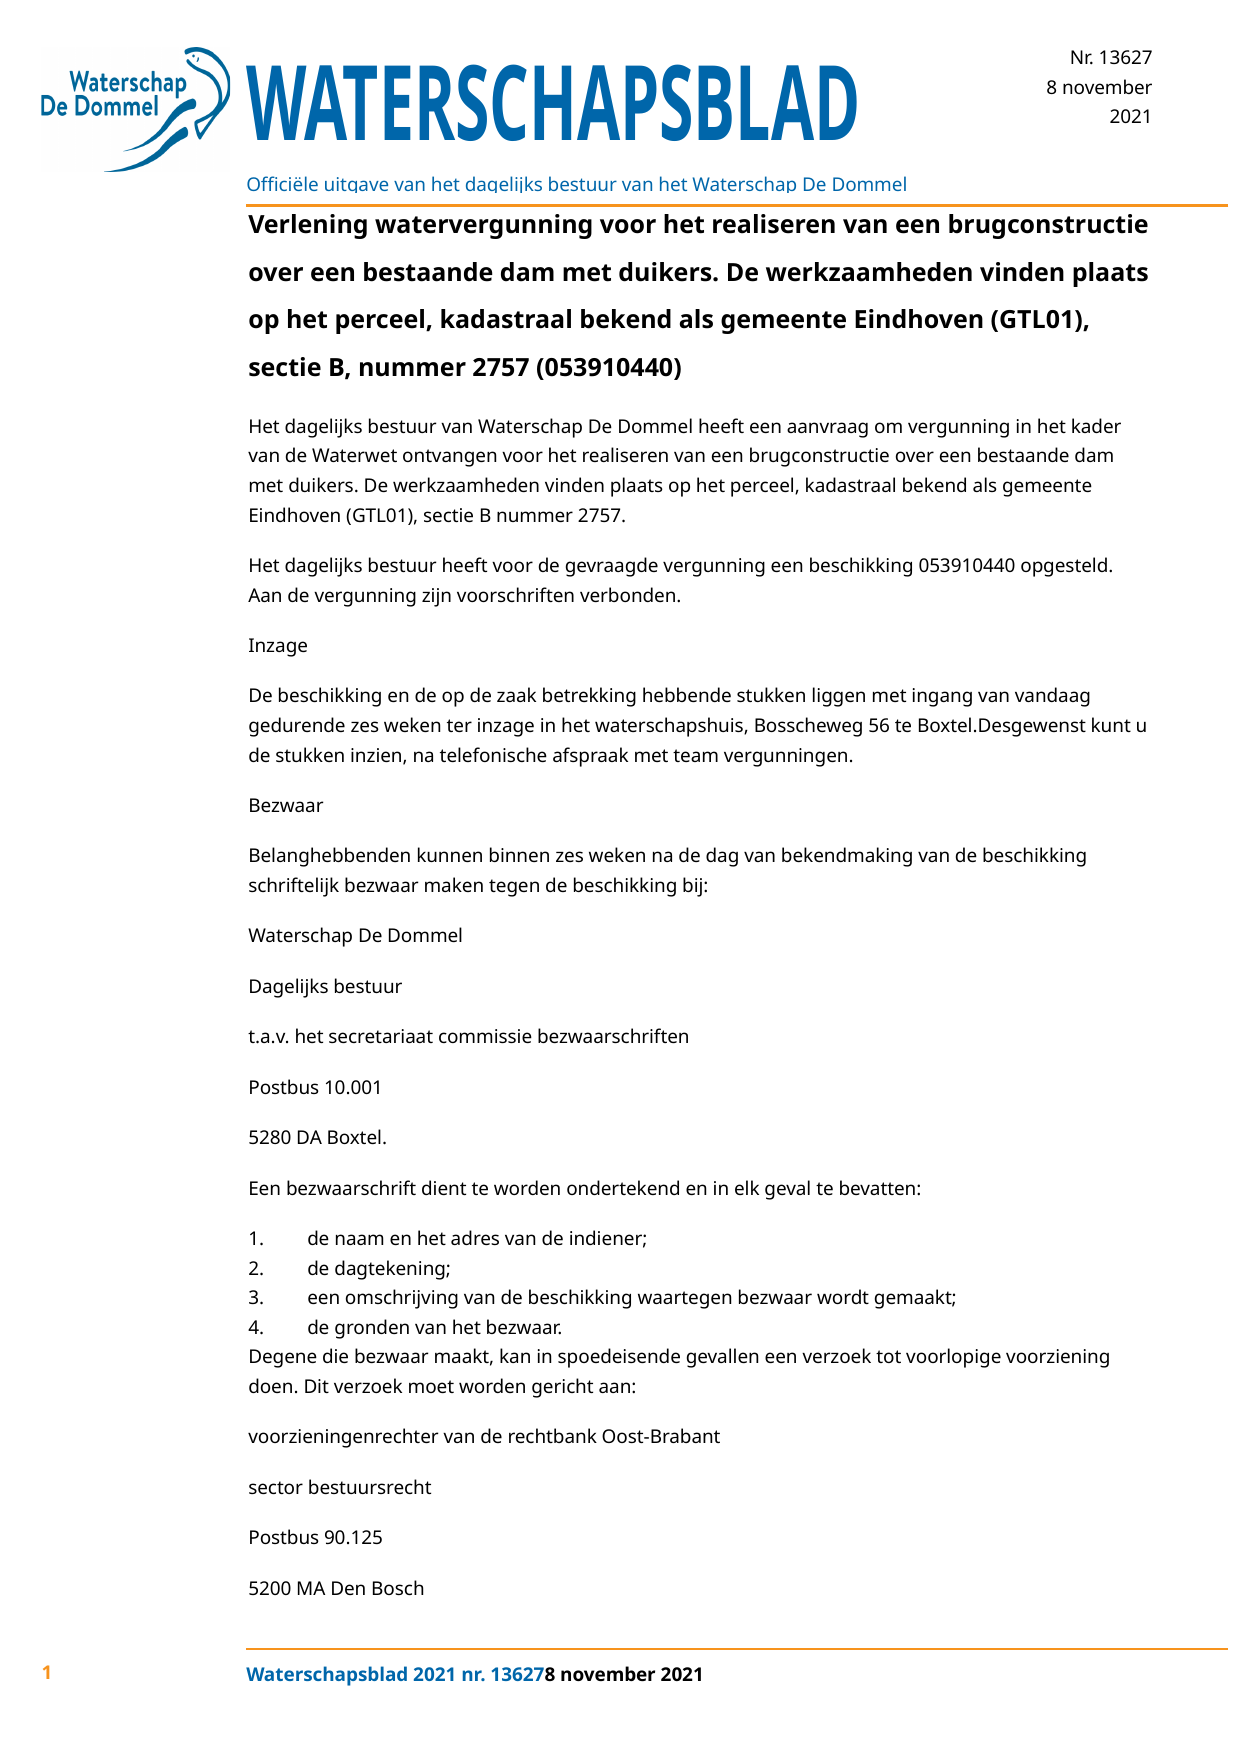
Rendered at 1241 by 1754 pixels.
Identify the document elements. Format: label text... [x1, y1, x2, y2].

text Belanghebbenden kunnen binnen zes weken na de dag van bekendmaking van de beschikking schriftelijk bezwaar maken tegen de beschikking bij: [248, 843, 1152, 898]
list de dagtekening; [248, 1255, 1152, 1281]
text 5280 DA Boxtel. [248, 1124, 1152, 1150]
text Het dagelijks bestuur heeft voor de gevraagde vergunning een beschikking 053910440 opgesteld. Aan de vergunning zijn voorschriften verbonden. [248, 552, 1152, 608]
list een omschrijving van de beschikking waartegen bezwaar wordt gemaakt; [248, 1284, 1152, 1310]
text Postbus 10.001 [248, 1074, 1152, 1100]
text Het dagelijks bestuur van Waterschap De Dommel heeft een aanvraag om vergunning in het kader van de Waterwet ontvangen voor het realiseren van een brugconstructie over een bestaande dam met duikers. De werkzaamheden vinden plaats op het perceel, kadastraal bekend als gemeente Eindhoven (GTL01), sectie B nummer 2757. [248, 413, 1152, 528]
picture [41, 47, 231, 172]
list de gronden van het bezwaar. [248, 1314, 1152, 1340]
text Postbus 90.125 [248, 1524, 1152, 1550]
text De beschikking en de op de zaak betrekking hebbende stukken liggen met ingang van vandaag gedurende zes weken ter inzage in het waterschapshuis, Bosscheweg 56 te Boxtel.Desgewenst kunt u de stukken inzien, na telefonische afspraak met team vergunningen. [248, 683, 1152, 768]
text t.a.v. het secretariaat commissie bezwaarschriften [248, 1023, 1152, 1049]
picture [198, 118, 210, 131]
text Verlening watervergunning voor het realiseren van een brugconstructie over een bestaande dam met duikers. De werkzaamheden vinden plaats op het perceel, kadastraal bekend als gemeente Eindhoven (GTL01), sectie B, nummer 2757 (053910440) [248, 207, 1152, 384]
text Dagelijks bestuur [248, 973, 1152, 999]
text Degene die bezwaar maakt, kan in spoedeisende gevallen een verzoek tot voorlopige voorziening doen. Dit verzoek moet worden gericht aan: [248, 1343, 1152, 1399]
picture [45, 99, 51, 111]
list de naam en het adres van de indiener; [248, 1225, 1152, 1251]
picture [204, 47, 231, 76]
text Waterschap De Dommel [248, 923, 1152, 948]
text 5200 MA Den Bosch [248, 1575, 1152, 1601]
text Bezwaar [248, 792, 1152, 818]
text voorzieningenrechter van de rechtbank Oost-Brabant [248, 1423, 1152, 1449]
text Een bezwaarschrift dient te worden ondertekend en in elk geval te bevatten: [248, 1175, 1152, 1201]
text Inzage [248, 632, 1152, 658]
text sector bestuursrecht [248, 1474, 1152, 1500]
